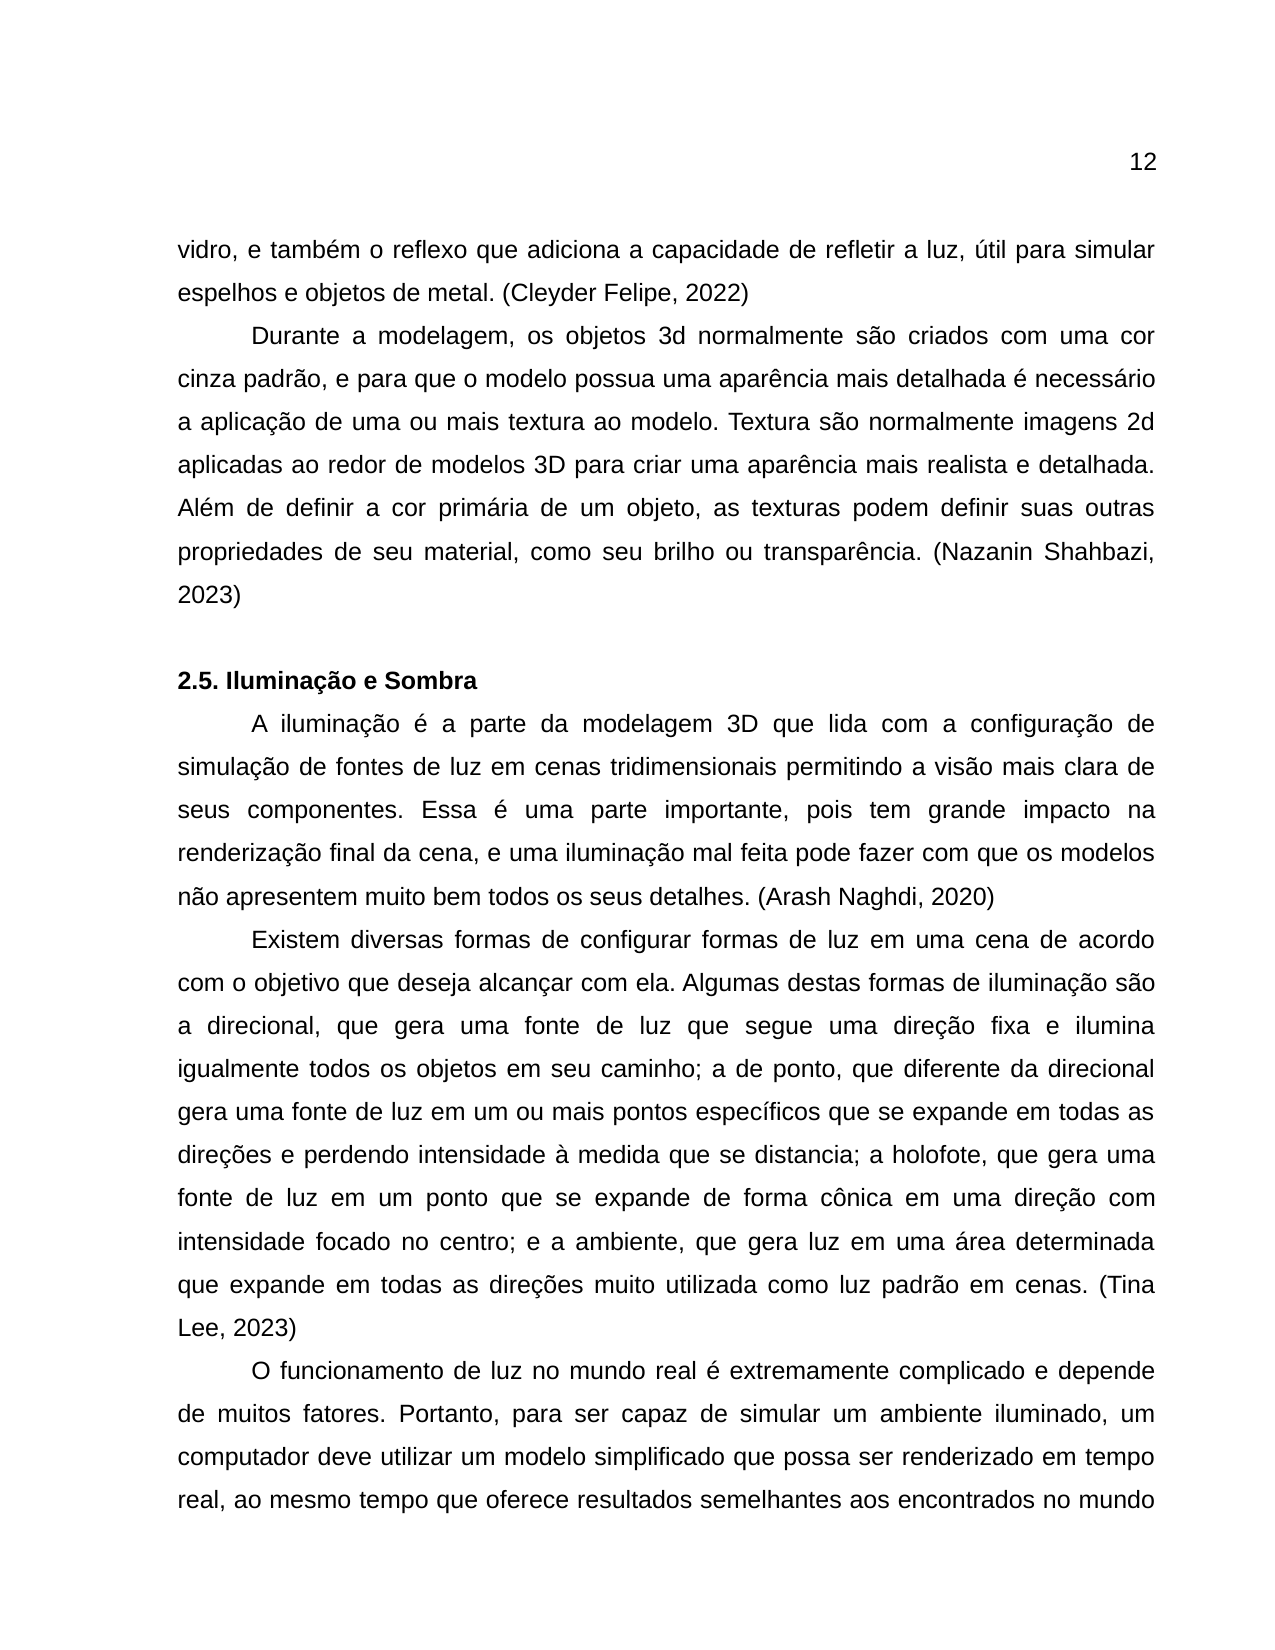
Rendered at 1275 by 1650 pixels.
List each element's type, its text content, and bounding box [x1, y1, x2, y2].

subtitle 2.5. Iluminação e Sombra [177, 666, 1157, 695]
text Existem diversas formas de configurar formas de luz em uma cena de acordo com o objetivo que deseja alcançar com ela. Algumas destas formas de iluminação são a direcional, que gera uma fonte de luz que segue uma direção fixa e ilumina igualmente todos os objetos em seu caminho; a de ponto, que diferente da direcional gera uma fonte de luz em um ou mais pontos específicos que se expande em todas as direções e perdendo intensidade à medida que se distancia; a holofote, que gera uma fonte de luz em um ponto que se expande de forma cônica em uma direção com intensidade focado no centro; e a ambiente, que gera luz em uma área determinada que expande em todas as direções muito utilizada como luz padrão em cenas. (Tina Lee, 2023) [177, 925, 1157, 1342]
text O funcionamento de luz no mundo real é extremamente complicado e depende de muitos fatores. Portanto, para ser capaz de simular um ambiente iluminado, um computador deve utilizar um modelo simplificado que possa ser renderizado em tempo real, ao mesmo tempo que oferece resultados semelhantes aos encontrados no mundo [177, 1356, 1157, 1514]
text Durante a modelagem, os objetos 3d normalmente são criados com uma cor cinza padrão, e para que o modelo possua uma aparência mais detalhada é necessário a aplicação de uma ou mais textura ao modelo. Textura são normalmente imagens 2d aplicadas ao redor de modelos 3D para criar uma aparência mais realista e detalhada. Além de definir a cor primária de um objeto, as texturas podem definir suas outras propriedades de seu material, como seu brilho ou transparência. (Nazanin Shahbazi, 2023) [177, 321, 1157, 608]
text A iluminação é a parte da modelagem 3D que lida com a configuração de simulação de fontes de luz em cenas tridimensionais permitindo a visão mais clara de seus componentes. Essa é uma parte importante, pois tem grande impacto na renderização final da cena, e uma iluminação mal feita pode fazer com que os modelos não apresentem muito bem todos os seus detalhes. (Arash Naghdi, 2020) [177, 709, 1157, 910]
text vidro, e também o reflexo que adiciona a capacidade de refletir a luz, útil para simular espelhos e objetos de metal. (Cleyder Felipe, 2022) [177, 235, 1157, 307]
